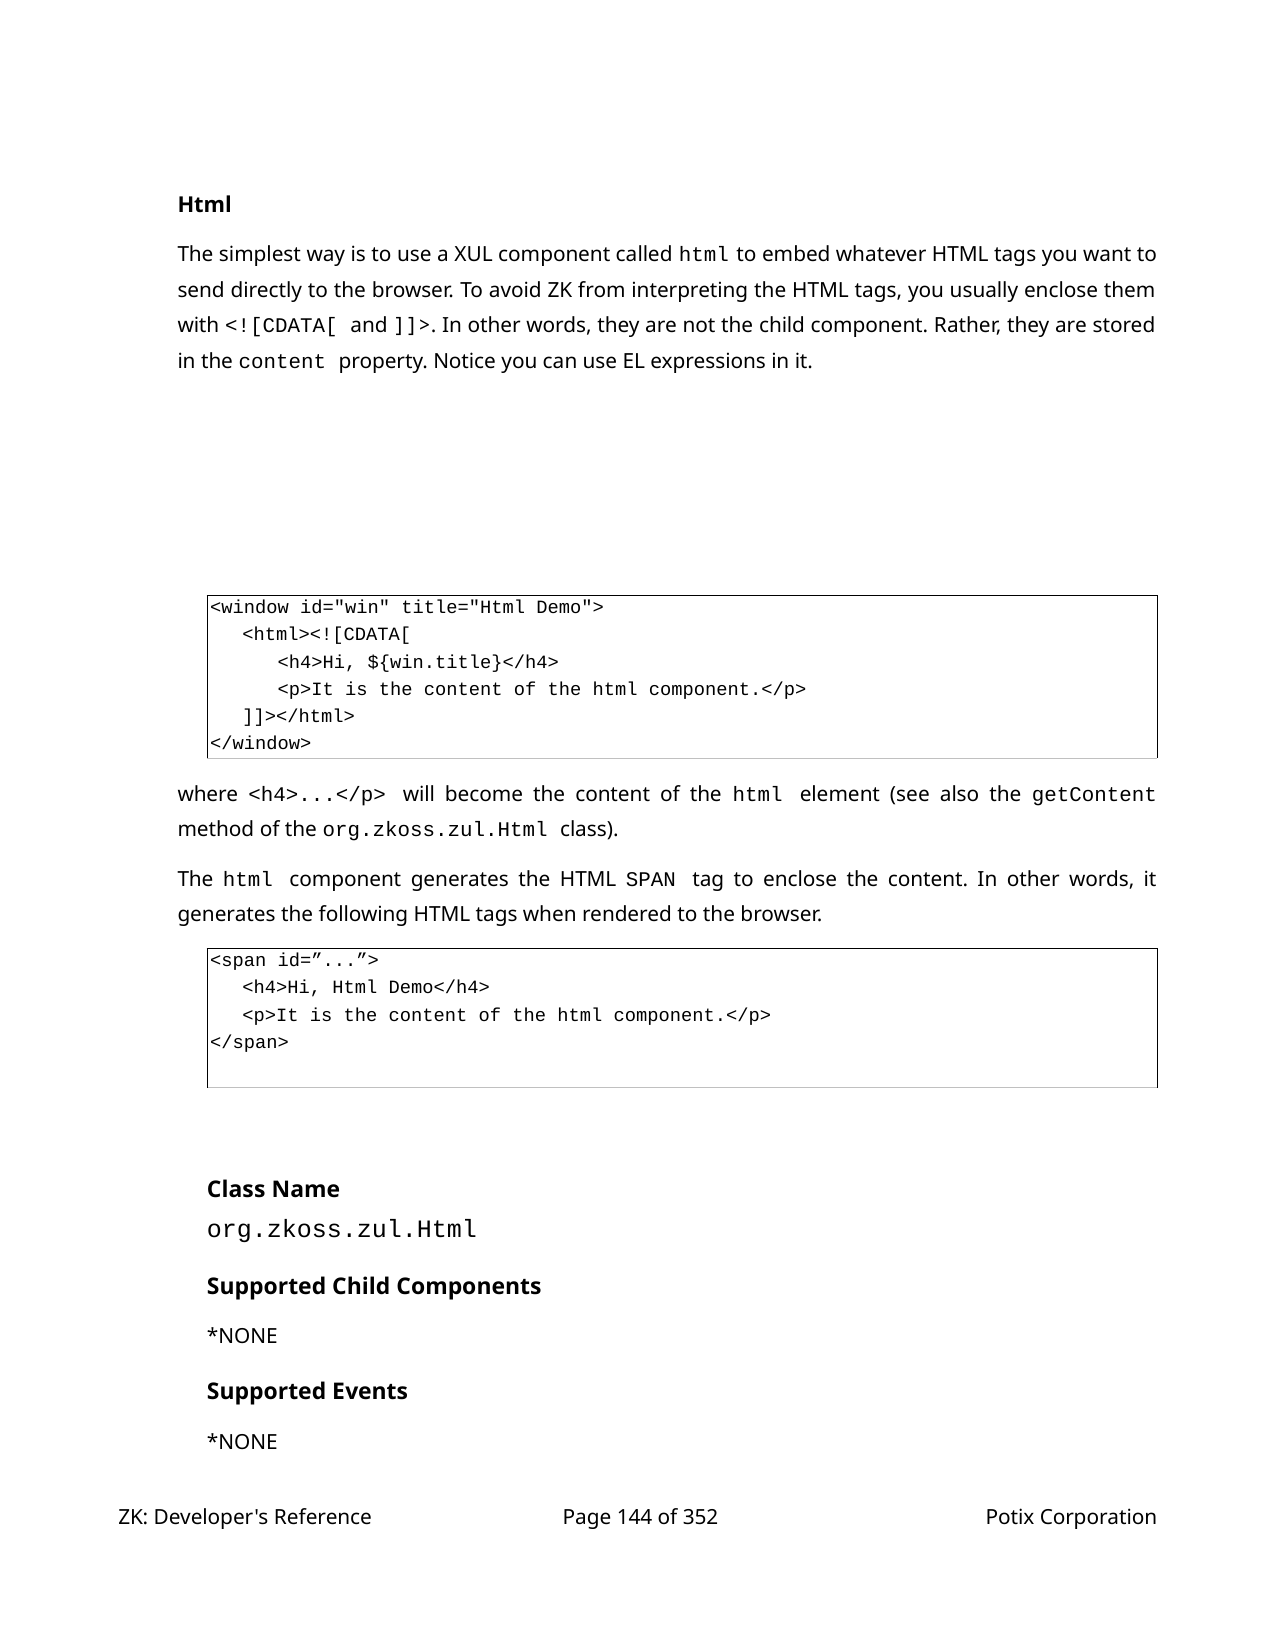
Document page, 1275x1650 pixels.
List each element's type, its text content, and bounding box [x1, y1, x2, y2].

text where <h4>...</p> will become the content of the html element (see also the getContent method of the org.zkoss.zul.Html class). [177, 779, 1157, 843]
text <h4>Hi, Html Demo</h4> [208, 975, 1157, 999]
subtitle Supported Events [207, 1375, 1157, 1406]
text ]]></html> [208, 704, 1157, 728]
text *NONE [207, 1322, 1157, 1350]
text <p>It is the content of the html component.</p> [208, 677, 1157, 701]
text *NONE [207, 1427, 1157, 1455]
text org.zkoss.zul.Html [207, 1217, 1157, 1245]
text </span> [208, 1029, 1157, 1054]
subtitle Html [177, 189, 1157, 219]
subtitle Class Name [207, 1173, 1157, 1204]
text <window id="win" title="Html Demo"> [208, 596, 1157, 619]
text <p>It is the content of the html component.</p> [208, 1002, 1157, 1027]
text <span id=”...”> [208, 949, 1157, 972]
text The html component generates the HTML SPAN tag to enclose the content. In other words, it generates the following HTML tags when rendered to the browser. [177, 864, 1157, 927]
subtitle Supported Child Components [207, 1270, 1157, 1301]
text <html><![CDATA[ [208, 622, 1157, 647]
text The simplest way is to use a XUL component called html to embed whatever HTML tags you want to send directly to the browser. To avoid ZK from interpreting the HTML tags, you usually enclose them with <![CDATA[ and ]]>. In other words, they are not the child component. Rather, they are stored in the content property. Notice you can use EL expressions in it. [177, 239, 1157, 374]
text </window> [208, 731, 1157, 758]
text <h4>Hi, ${win.title}</h4> [208, 649, 1157, 674]
